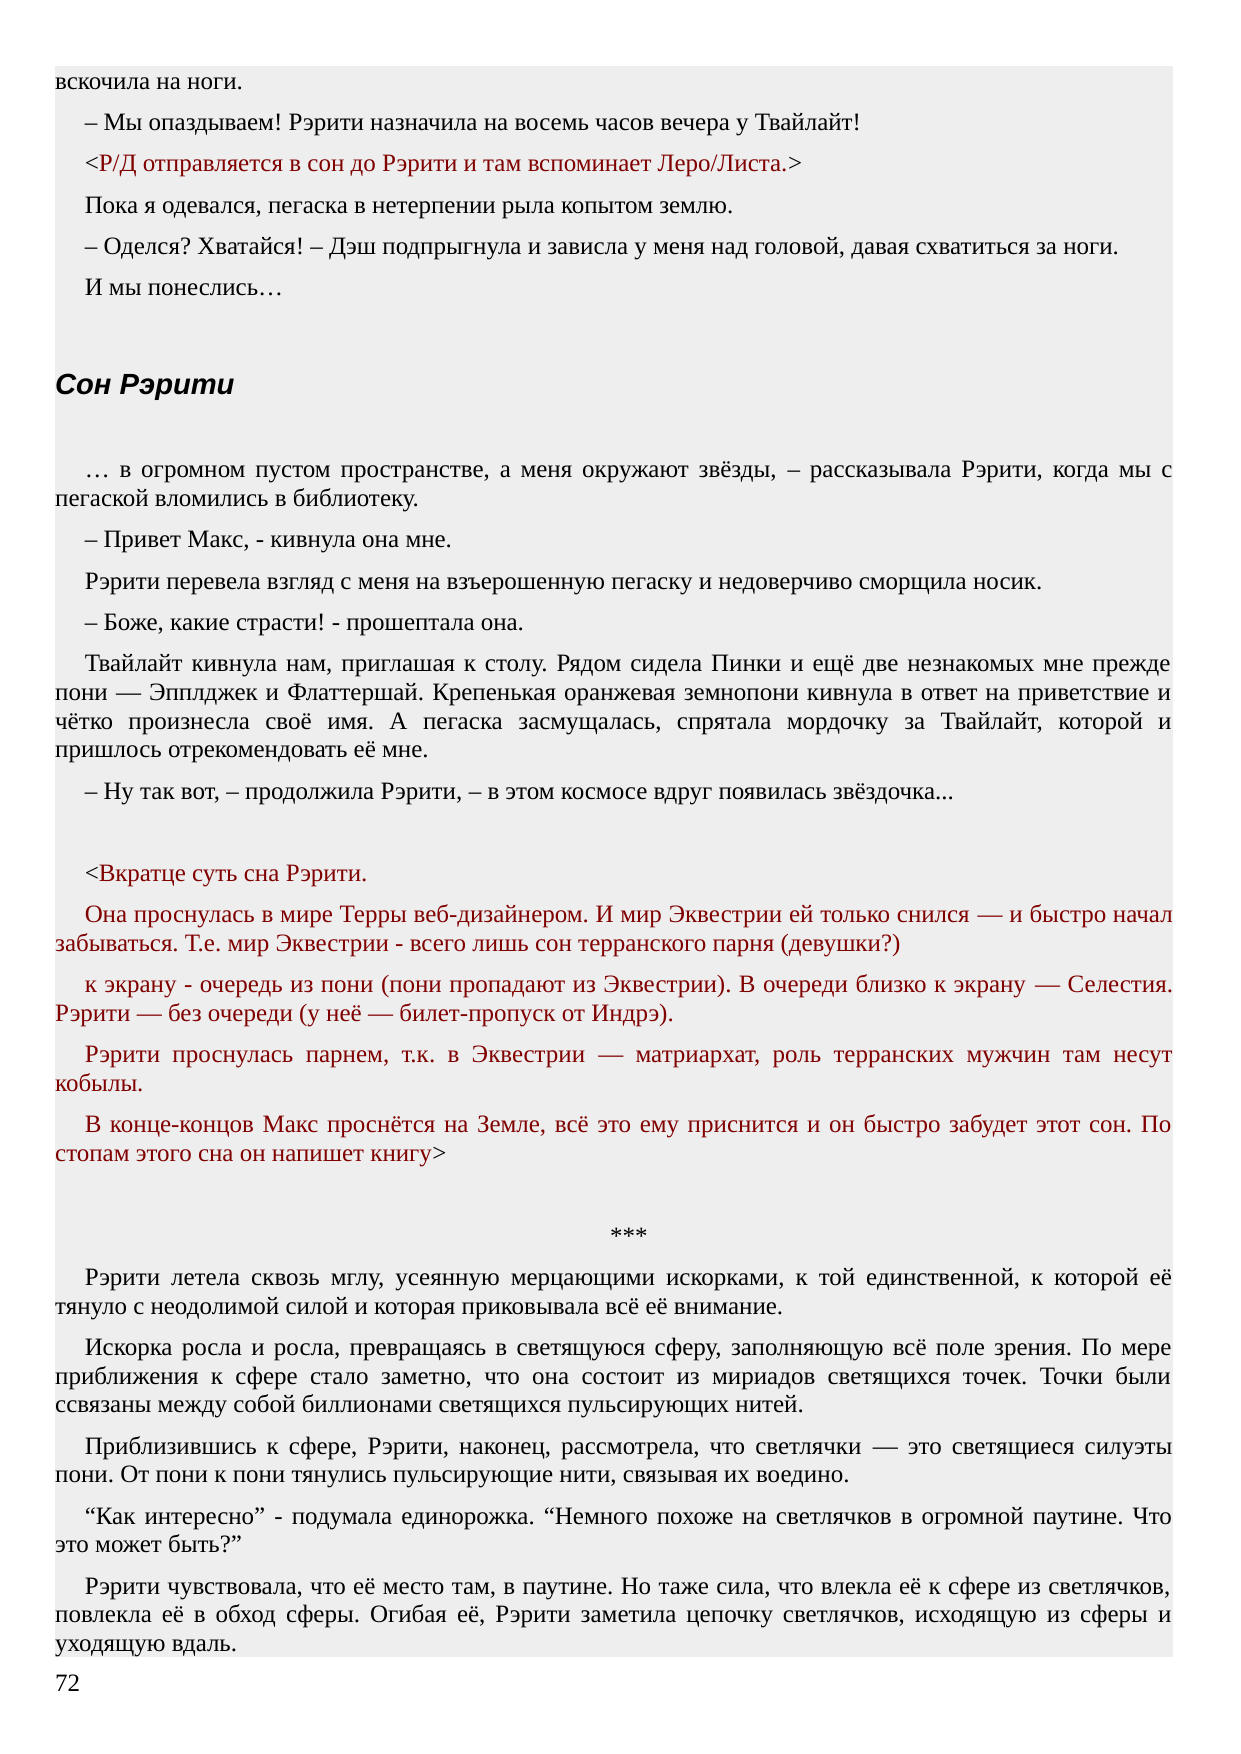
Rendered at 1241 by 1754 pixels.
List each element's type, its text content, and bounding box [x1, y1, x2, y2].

text <Вкратце суть сна Рэрити. [55, 858, 1173, 887]
text В конце-концов Макс проснётся на Земле, всё это ему приснится и он быстро забудет этот сон. По стопам этого сна он напишет книгу> [55, 1109, 1173, 1167]
subtitle Сон Рэрити [55, 367, 1173, 401]
text “Как интересно” - подумала единорожка. “Немного похоже на светлячков в огромной паутине. Что это может быть?” [55, 1501, 1173, 1558]
text – Привет Макс, - кивнула она мне. [55, 524, 1173, 553]
text Рэрити перевела взгляд с меня на взъерошенную пегаску и недоверчиво сморщила носик. [55, 566, 1173, 594]
text – Боже, какие страсти! - прошептала она. [55, 607, 1173, 636]
text – Мы опаздываем! Рэрити назначила на восемь часов вечера у Твайлайт! [55, 107, 1173, 136]
text … в огромном пустом пространстве, а меня окружают звёзды, – рассказывала Рэрити, когда мы с пегаской вломились в библиотеку. [55, 454, 1173, 512]
text Пока я одевался, пегаска в нетерпении рыла копытом землю. [55, 190, 1173, 218]
text Она проснулась в мире Терры веб-дизайнером. И мир Эквестрии ей только снился — и быстро начал забываться. Т.е. мир Эквестрии - всего лишь сон терранского парня (девушки?) [55, 899, 1173, 957]
text Рэрити проснулась парнем, т.к. в Эквестрии — матриархат, роль терранских мужчин там несут кобылы. [55, 1039, 1173, 1097]
text – Ну так вот, – продолжила Рэрити, – в этом космосе вдруг появилась звёздочка... [55, 776, 1173, 804]
text вскочила на ноги. [55, 66, 1173, 95]
text *** [55, 1221, 1173, 1249]
text Твайлайт кивнула нам, приглашая к столу. Рядом сидела Пинки и ещё две незнакомых мне прежде пони — Эпплджек и Флаттершай. Крепенькая оранжевая земнопони кивнула в ответ на приветствие и чётко произнесла своё имя. А пегаска засмущалась, спрятала мордочку за Твайлайт, которой и пришлось отрекомендовать её мне. [55, 648, 1173, 763]
text И мы понеслись… [55, 272, 1173, 301]
text к экрану - очередь из пони (пони пропадают из Эквестрии). В очереди близко к экрану — Селестия. Рэрити — без очереди (у неё — билет-пропуск от Индрэ). [55, 969, 1173, 1027]
text <Р/Д отправляется в сон до Рэрити и там вспоминает Леро/Листа.> [55, 148, 1173, 177]
text Искорка росла и росла, превращаясь в светящуюся сферу, заполняющую всё поле зрения. По мере приближения к сфере стало заметно, что она состоит из мириадов светящихся точек. Точки были ссвязаны между собой биллионами светящихся пульсирующих нитей. [55, 1332, 1173, 1418]
text – Оделся? Хватайся! – Дэш подпрыгнула и зависла у меня над головой, давая схватиться за ноги. [55, 231, 1173, 260]
text Приблизившись к сфере, Рэрити, наконец, рассмотрела, что светлячки — это светящиеся силуэты пони. От пони к пони тянулись пульсирующие нити, связывая их воедино. [55, 1431, 1173, 1488]
text Рэрити летела сквозь мглу, усеянную мерцающими искорками, к той единственной, к которой её тянуло с неодолимой силой и которая приковывала всё её внимание. [55, 1262, 1173, 1319]
text Рэрити чувствовала, что её место там, в паутине. Но таже сила, что влекла её к сфере из светлячков, повлекла её в обход сферы. Огибая её, Рэрити заметила цепочку светлячков, исходящую из сферы и уходящую вдаль. [55, 1571, 1173, 1657]
